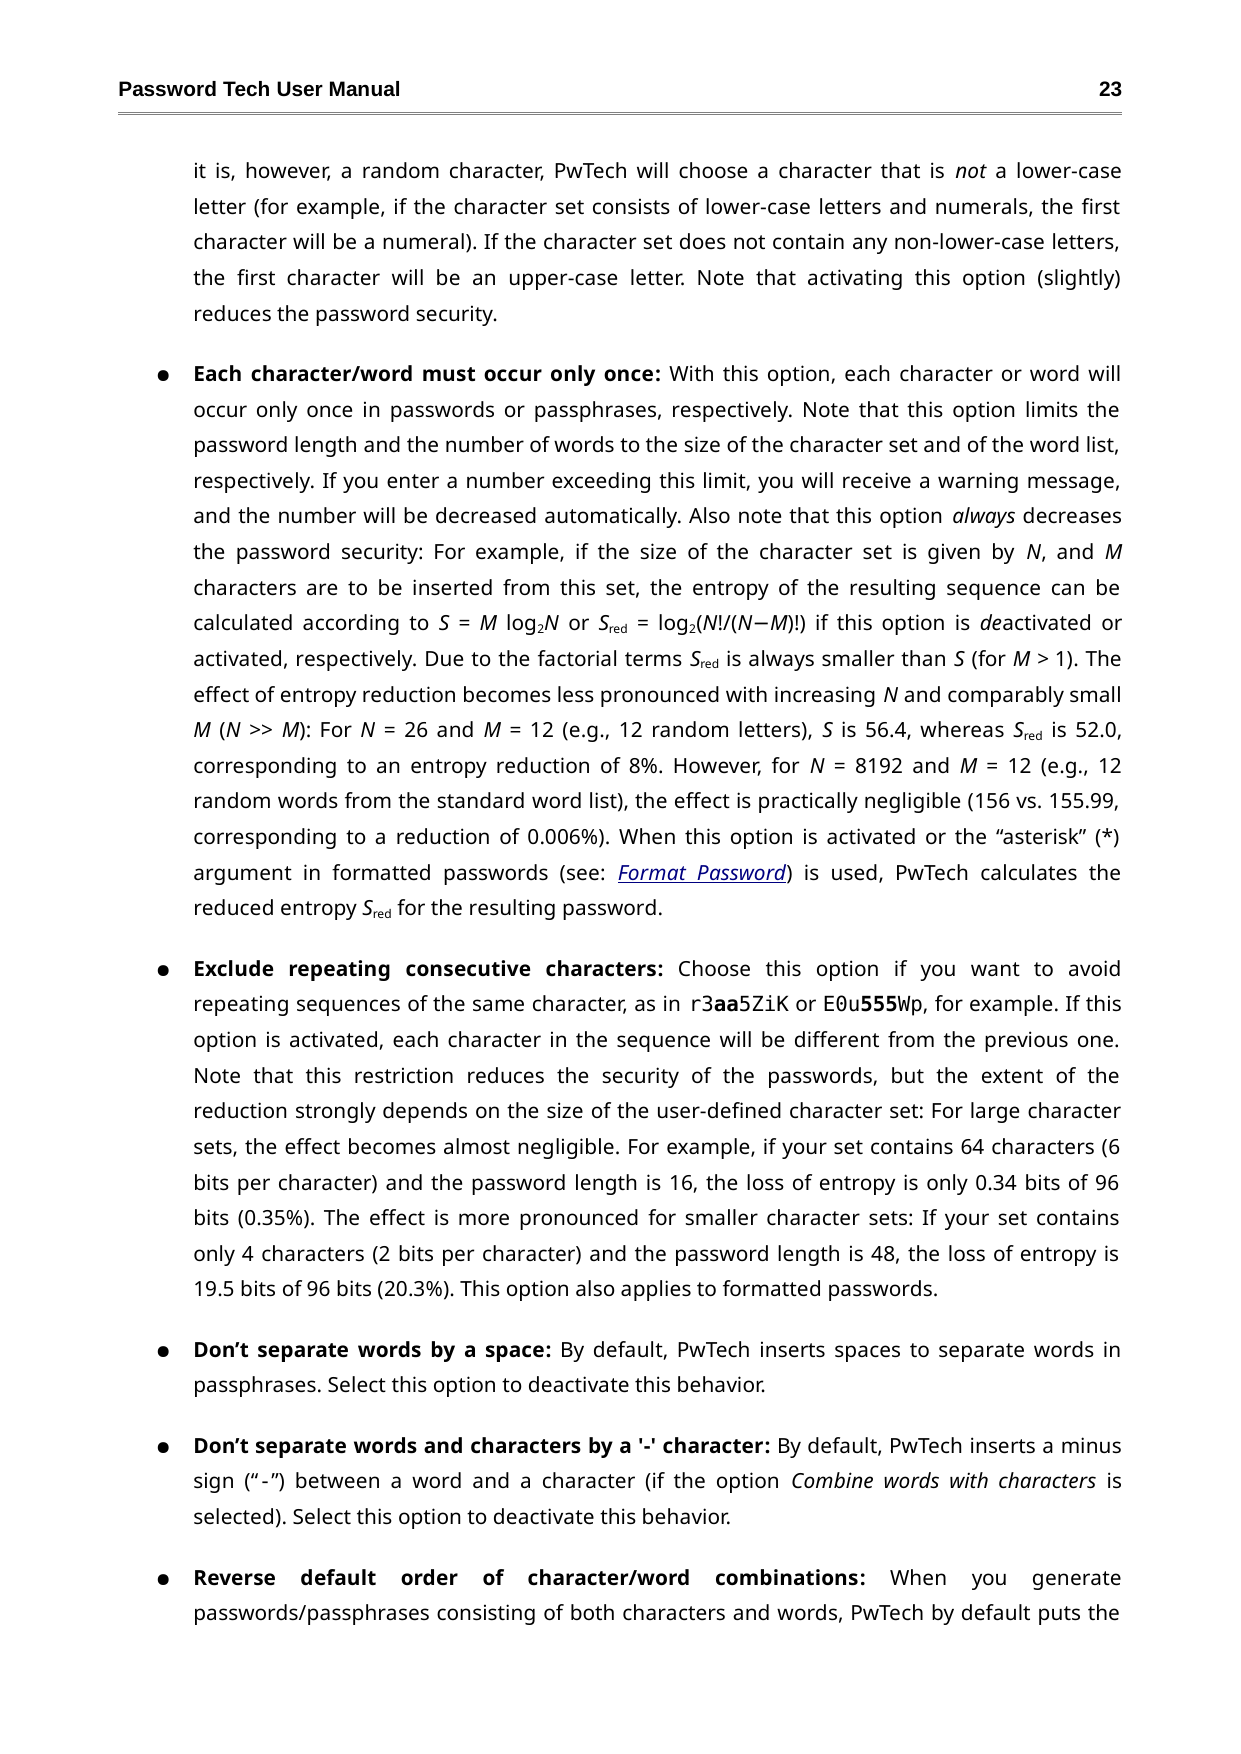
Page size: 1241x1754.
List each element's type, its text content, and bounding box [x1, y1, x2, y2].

list Reverse default order of character/word combinations: When you generate passwords/passphrases consisting of both characters and words, PwTech by default puts the [156, 1562, 1122, 1627]
list Don’t separate words by a space: By default, PwTech inserts spaces to separate words in passphrases. Select this option to deactivate this behavior. [156, 1335, 1122, 1399]
list it is, however, a random character, PwTech will choose a character that is not a lower-case letter (for example, if the character set consists of lower-case letters and numerals, the first character will be a numeral). If the character set does not contain any non-lower-case letters, the first character will be an upper-case letter. Note that activating this option (slightly) reduces the password security. [156, 156, 1122, 327]
list Each character/word must occur only once: With this option, each character or word will occur only once in passwords or passphrases, respectively. Note that this option limits the password length and the number of words to the size of the character set and of the word list, respectively. If you enter a number exceeding this limit, you will receive a warning message, and the number will be decreased automatically. Also note that this option always decreases the password security: For example, if the size of the character set is given by N, and M characters are to be inserted from this set, the entropy of the resulting sequence can be calculated according to S = M log2N or Sred = log2(N!/(N−M)!) if this option is deactivated or activated, respectively. Due to the factorial terms Sred is always smaller than S (for M > 1). The effect of entropy reduction becomes less pronounced with increasing N and comparably small M (N >> M): For N = 26 and M = 12 (e.g., 12 random letters), S is 56.4, whereas Sred is 52.0, corresponding to an entropy reduction of 8%. However, for N = 8192 and M = 12 (e.g., 12 random words from the standard word list), the effect is practically negligible (156 vs. 155.99, corresponding to a reduction of 0.006%). When this option is activated or the “asterisk” (*) argument in formatted passwords (see: Format Password) is used, PwTech calculates the reduced entropy Sred for the resulting password. [156, 359, 1122, 922]
list Don’t separate words and characters by a '-' character: By default, PwTech inserts a minus sign (“-”) between a word and a character (if the option Combine words with characters is selected). Select this option to deactivate this behavior. [156, 1431, 1122, 1531]
list Exclude repeating consecutive characters: Choose this option if you want to avoid repeating sequences of the same character, as in r3aa5ZiK or E0u555Wp, for example. If this option is activated, each character in the sequence will be different from the previous one. Note that this restriction reduces the security of the passwords, but the extent of the reduction strongly depends on the size of the user-defined character set: For large character sets, the effect becomes almost negligible. For example, if your set contains 64 characters (6 bits per character) and the password length is 16, the loss of entropy is only 0.34 bits of 96 bits (0.35%). The effect is more pronounced for smaller character sets: If your set contains only 4 characters (2 bits per character) and the password length is 48, the loss of entropy is 19.5 bits of 96 bits (20.3%). This option also applies to formatted passwords. [156, 954, 1122, 1303]
